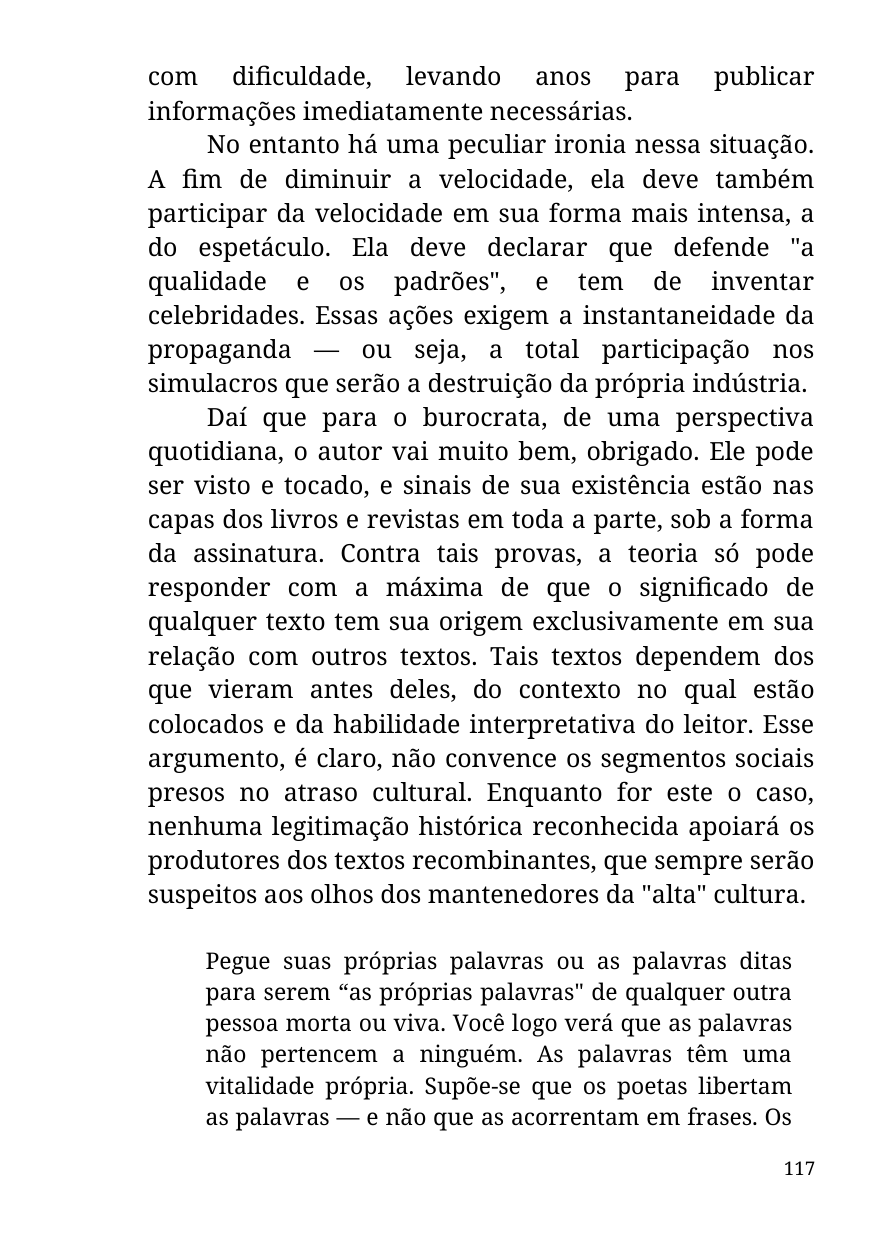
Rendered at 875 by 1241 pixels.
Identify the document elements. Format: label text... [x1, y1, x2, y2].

text Daí que para o burocrata, de uma perspectiva quotidiana, o autor vai muito bem, obrigado. Ele pode ser visto e tocado, e sinais de sua existência estão nas capas dos livros e revistas em toda a parte, sob a forma da assinatura. Contra tais provas, a teoria só pode responder com a máxima de que o significado de qualquer texto tem sua origem exclusivamente em sua relação com outros textos. Tais textos dependem dos que vieram antes deles, do contexto no qual estão colocados e da habilidade interpretativa do leitor. Esse argumento, é claro, não convence os segmentos sociais presos no atraso cultural. Enquanto for este o caso, nenhuma legitimação histórica reconhecida apoiará os produtores dos textos recombinantes, que sempre serão suspeitos aos olhos dos mantenedores da "alta" cultura. [148, 400, 815, 911]
text No entanto há uma peculiar ironia nessa situação. A fim de diminuir a velocidade, ela deve também participar da velocidade em sua forma mais intensa, a do espetáculo. Ela deve declarar que defende "a qualidade e os padrões", e tem de inventar celebridades. Essas ações exigem a instantaneidade da propaganda — ou seja, a total participação nos simulacros que serão a destruição da própria indústria. [148, 127, 815, 400]
text Pegue suas próprias palavras ou as palavras ditas para serem “as próprias palavras" de qualquer outra pessoa morta ou viva. Você logo verá que as palavras não pertencem a ninguém. As palavras têm uma vitalidade própria. Supõe-se que os poetas libertam as palavras ― e não que as acorrentam em frases. Os [205, 945, 793, 1132]
text com dificuldade, levando anos para publicar informações imediatamente necessárias. [148, 59, 815, 127]
